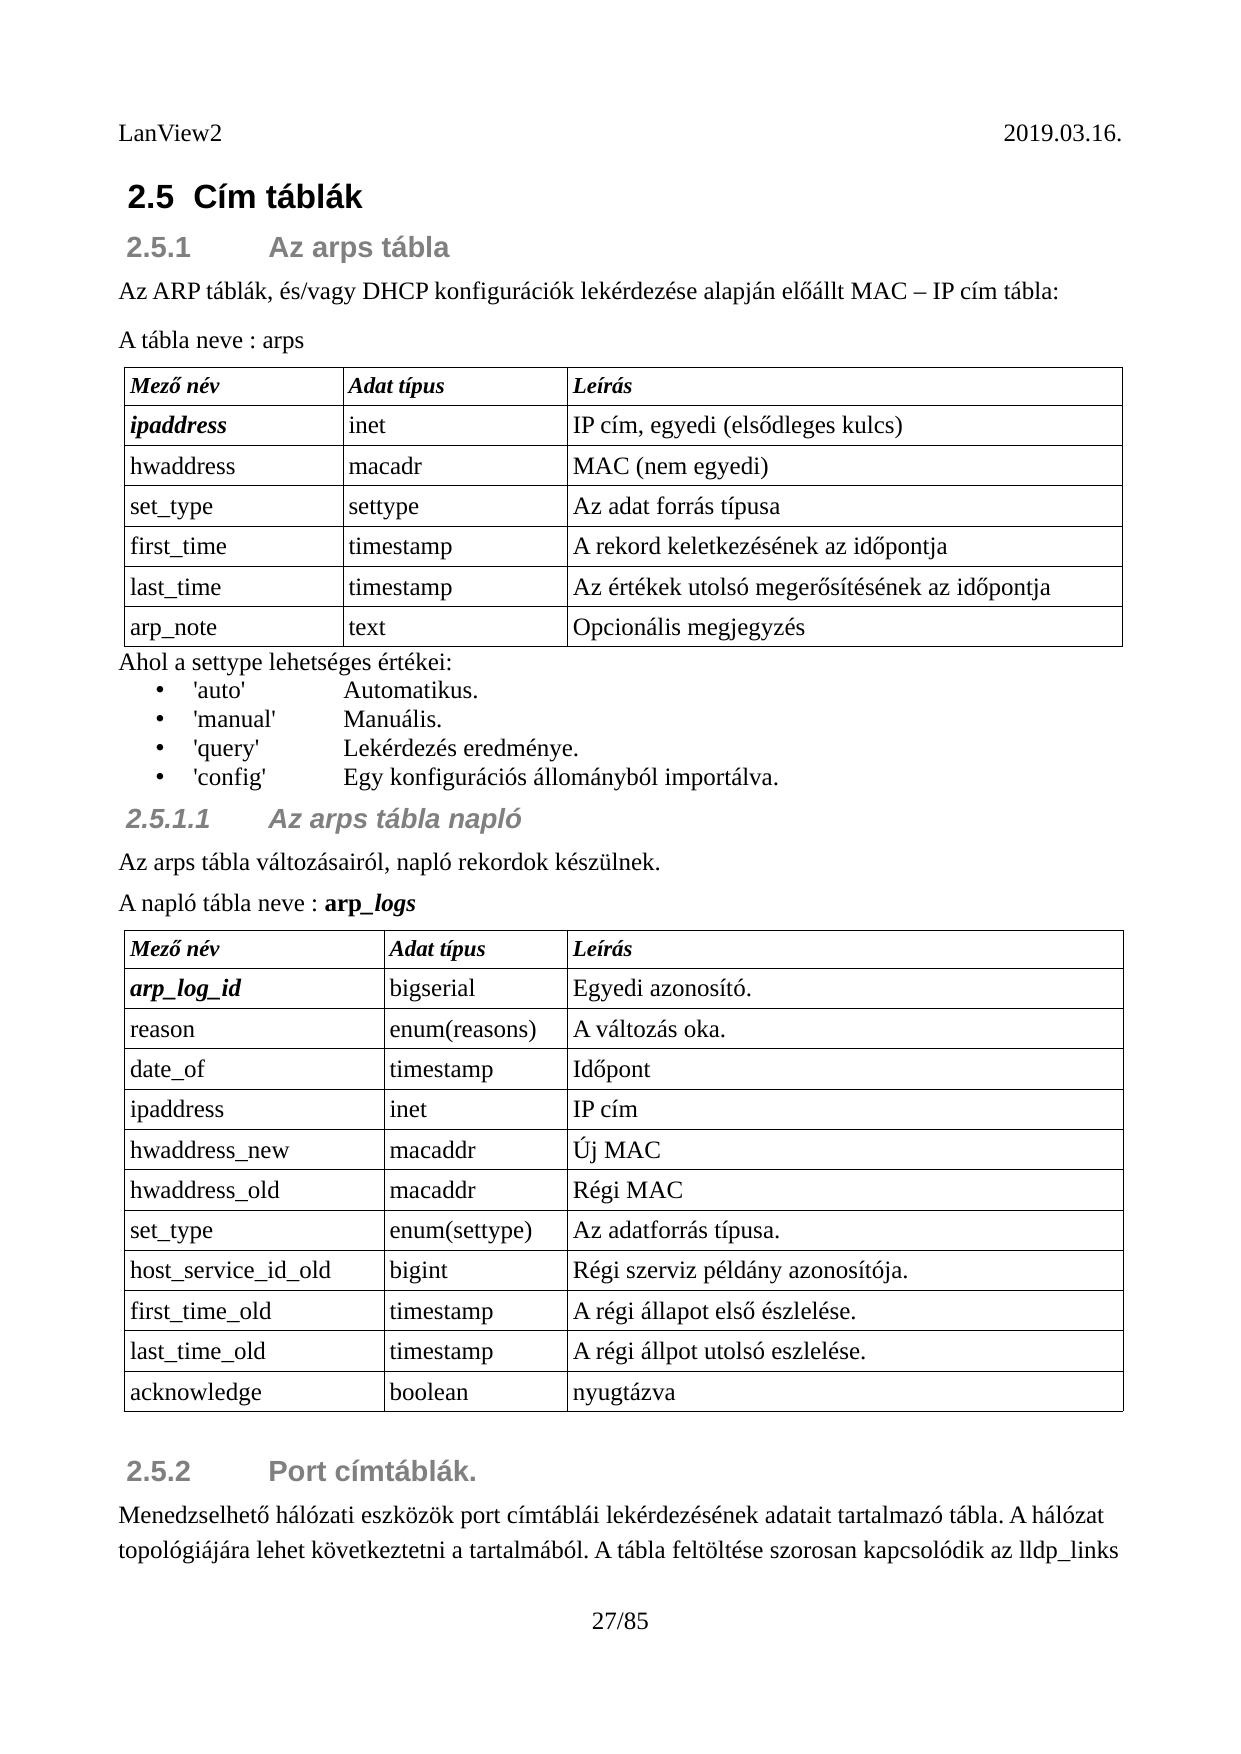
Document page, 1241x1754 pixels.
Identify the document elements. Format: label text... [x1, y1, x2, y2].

table_cell last_time [125, 567, 343, 606]
table_header Mező név [125, 931, 384, 968]
table_cell inet [344, 406, 567, 445]
table_cell acknowledge [125, 1372, 384, 1411]
table_cell text [344, 607, 567, 646]
table_cell ipaddress [125, 1090, 384, 1129]
table_cell Új MAC [568, 1130, 1123, 1169]
text Az ARP táblák, és/vagy DHCP konfigurációk lekérdezése alapján előállt MAC – IP cím tábla: [118, 276, 1122, 305]
list 'auto' Automatikus. [156, 675, 1122, 704]
table_cell macaddr [385, 1130, 567, 1169]
table_header Leírás [568, 931, 1123, 968]
table_cell IP cím [568, 1090, 1123, 1129]
table_cell hwaddress_new [125, 1130, 384, 1169]
table_cell A régi állapot első észlelése. [568, 1291, 1123, 1330]
table_cell Az értékek utolsó megerősítésének az időpontja [568, 567, 1122, 606]
text Ahol a settype lehetséges értékei: [118, 647, 1122, 675]
table_cell A régi állpot utolsó eszlelése. [568, 1331, 1123, 1371]
text Az arps tábla változásairól, napló rekordok készülnek. [118, 847, 1122, 876]
table_cell IP cím, egyedi (elsődleges kulcs) [568, 406, 1122, 445]
table_cell timestamp [344, 527, 567, 566]
table_cell Az adat forrás típusa [568, 486, 1122, 526]
table_cell macaddr [385, 1170, 567, 1209]
table_cell set_type [125, 1211, 384, 1250]
table_cell Az adatforrás típusa. [568, 1211, 1123, 1250]
table_cell boolean [385, 1372, 567, 1411]
subtitle Az arps tábla [118, 230, 1122, 264]
table_cell macadr [344, 446, 567, 485]
subtitle Cím táblák [118, 177, 1122, 216]
list 'query' Lekérdezés eredménye. [156, 733, 1122, 762]
subtitle Port címtáblák. [118, 1454, 1122, 1488]
table_cell timestamp [344, 567, 567, 606]
table_cell A rekord keletkezésének az időpontja [568, 527, 1122, 566]
table_cell hwaddress_old [125, 1170, 384, 1209]
table_cell enum(reasons) [385, 1009, 567, 1048]
table_cell set_type [125, 486, 343, 526]
table_cell ipaddress [125, 406, 343, 445]
table_cell last_time_old [125, 1331, 384, 1371]
table_header Adat típus [344, 368, 567, 404]
text Menedzselhető hálózati eszközök port címtáblái lekérdezésének adatait tartalmazó tábla. A hálózat topológiájára lehet következtetni a tartalmából. A tábla feltöltése szorosan kapcsolódik az lldp_links [118, 1501, 1122, 1564]
subtitle Az arps tábla napló [118, 803, 1122, 835]
table_cell date_of [125, 1049, 384, 1088]
table_cell MAC (nem egyedi) [568, 446, 1122, 485]
table_cell Régi szerviz példány azonosítója. [568, 1251, 1123, 1290]
table_cell settype [344, 486, 567, 526]
list 'config' Egy konfigurációs állományból importálva. [156, 762, 1122, 790]
table_cell bigint [385, 1251, 567, 1290]
table_cell reason [125, 1009, 384, 1048]
table_cell Opcionális megjegyzés [568, 607, 1122, 646]
table_cell bigserial [385, 969, 567, 1008]
table_cell Időpont [568, 1049, 1123, 1088]
text A napló tábla neve : arp_logs [118, 888, 1122, 917]
table_header Adat típus [385, 931, 567, 968]
table_cell timestamp [385, 1291, 567, 1330]
table_cell nyugtázva [568, 1372, 1123, 1411]
table_cell hwaddress [125, 446, 343, 485]
table_cell first_time_old [125, 1291, 384, 1330]
table_cell Egyedi azonosító. [568, 969, 1123, 1008]
table_header Mező név [125, 368, 343, 404]
list 'manual' Manuális. [156, 704, 1122, 733]
table_cell host_service_id_old [125, 1251, 384, 1290]
table_cell enum(settype) [385, 1211, 567, 1250]
table_cell timestamp [385, 1049, 567, 1088]
table_cell arp_log_id [125, 969, 384, 1008]
table_header Leírás [568, 368, 1122, 404]
text A tábla neve : arps [118, 325, 1122, 354]
table_cell Régi MAC [568, 1170, 1123, 1209]
table_cell timestamp [385, 1331, 567, 1371]
table_cell arp_note [125, 607, 343, 646]
table_cell A változás oka. [568, 1009, 1123, 1048]
table_cell first_time [125, 527, 343, 566]
table_cell inet [385, 1090, 567, 1129]
